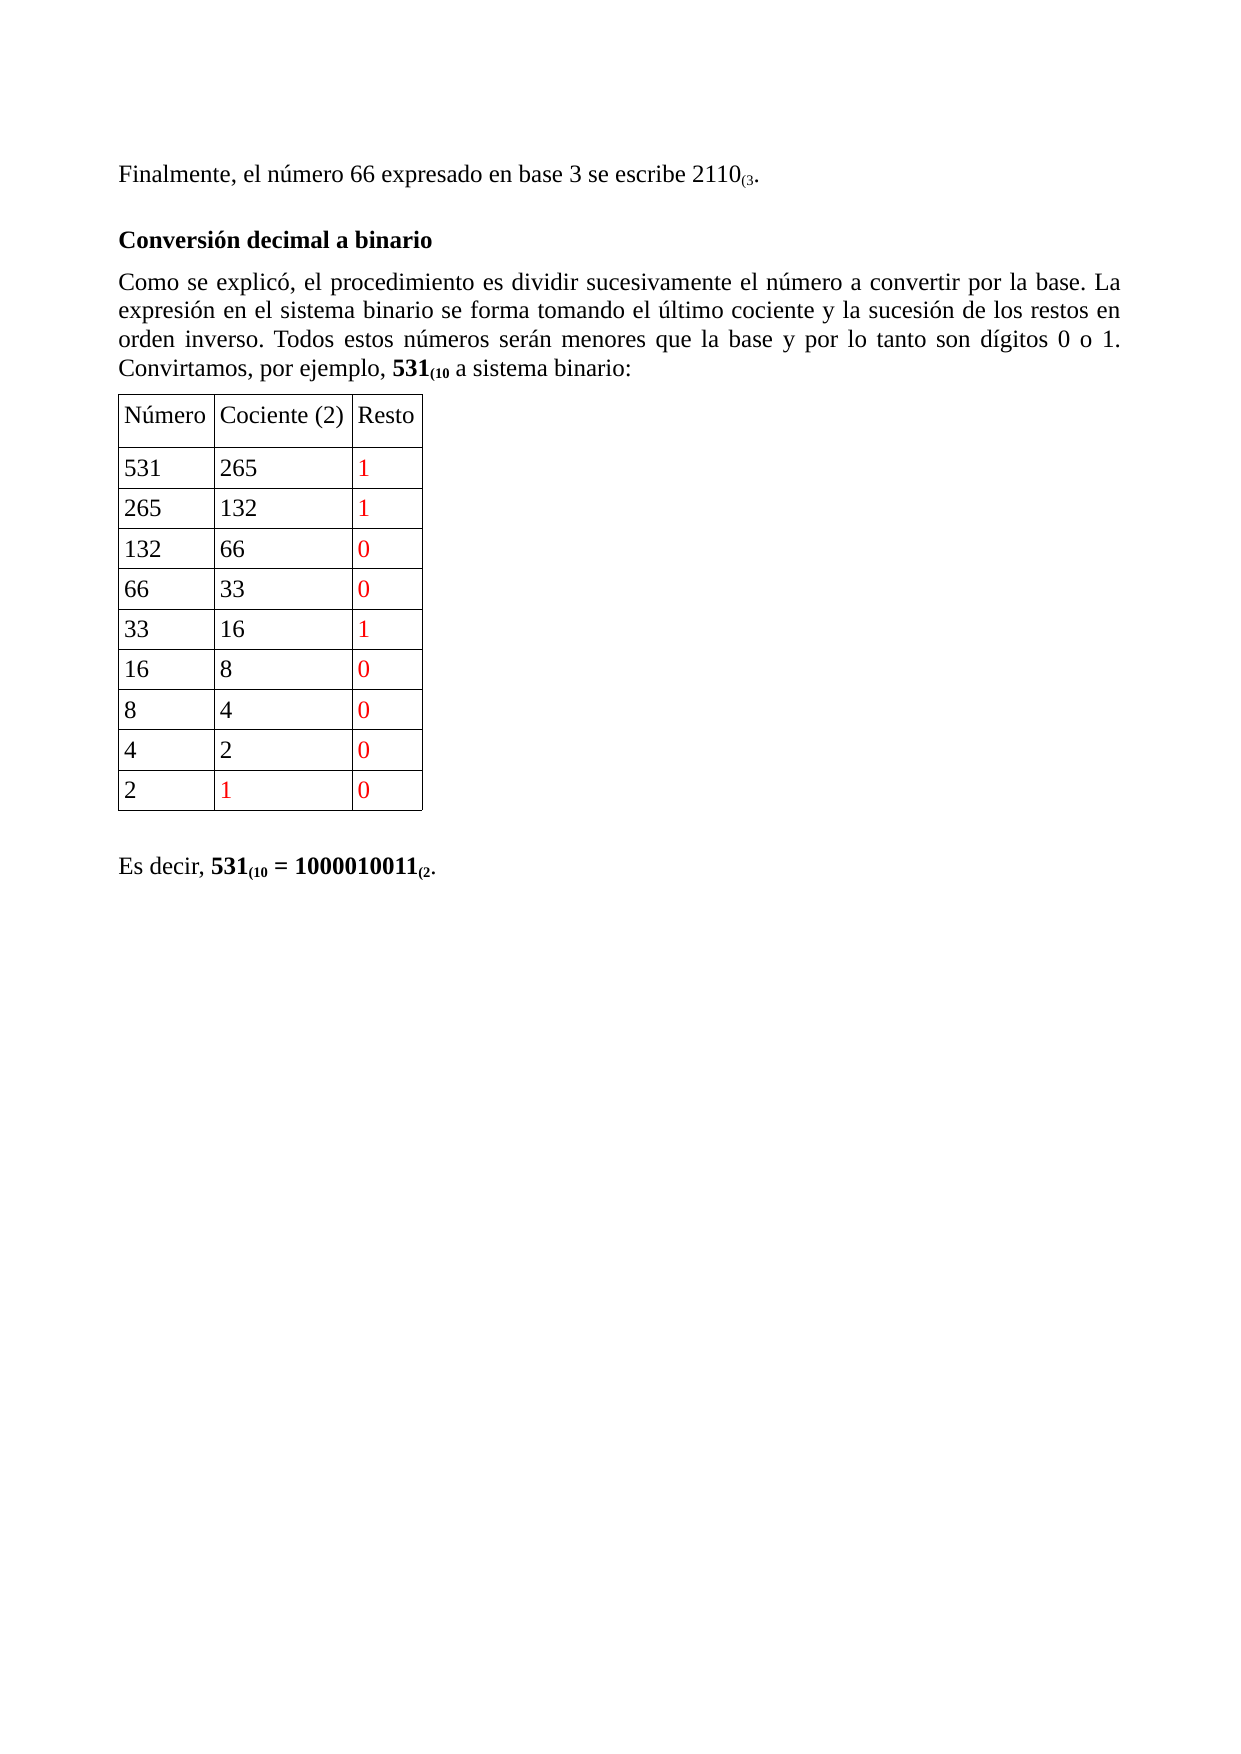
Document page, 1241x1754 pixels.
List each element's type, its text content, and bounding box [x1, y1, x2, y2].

table_cell 8 [215, 650, 352, 689]
table_cell 66 [119, 569, 214, 608]
table_header Cociente (2) [215, 395, 352, 447]
text Es decir, 531(10 = 1000010011(2. [118, 851, 1122, 880]
table_cell 132 [119, 529, 214, 568]
text Finalmente, el número 66 expresado en base 3 se escribe 2110(3. [118, 159, 1122, 188]
table_cell 4 [215, 690, 352, 729]
table_cell 0 [353, 771, 422, 810]
table_cell 2 [119, 771, 214, 810]
table_cell 8 [119, 690, 214, 729]
table_header Resto [353, 395, 422, 447]
table_cell 0 [353, 569, 422, 608]
table_cell 0 [353, 690, 422, 729]
table_cell 531 [119, 448, 214, 487]
table_cell 0 [353, 650, 422, 689]
table_cell 1 [353, 610, 422, 649]
table_cell 0 [353, 529, 422, 568]
table_cell 16 [215, 610, 352, 649]
table_cell 132 [215, 489, 352, 528]
table_cell 2 [215, 730, 352, 770]
table_cell 265 [119, 489, 214, 528]
table_header Número [119, 395, 214, 447]
table_cell 265 [215, 448, 352, 487]
table_cell 16 [119, 650, 214, 689]
table_cell 33 [215, 569, 352, 608]
table_cell 1 [215, 771, 352, 810]
table_cell 66 [215, 529, 352, 568]
table_cell 4 [119, 730, 214, 770]
subtitle Conversión decimal a binario [118, 226, 1122, 254]
table_cell 1 [353, 448, 422, 487]
table_cell 1 [353, 489, 422, 528]
text Como se explicó, el procedimiento es dividir sucesivamente el número a convertir por la base. La expresión en el sistema binario se forma tomando el último cociente y la sucesión de los restos en orden inverso. Todos estos números serán menores que la base y por lo tanto son dígitos 0 o 1. Convirtamos, por ejemplo, 531(10 a sistema binario: [118, 267, 1122, 382]
table_cell 33 [119, 610, 214, 649]
table_cell 0 [353, 730, 422, 770]
